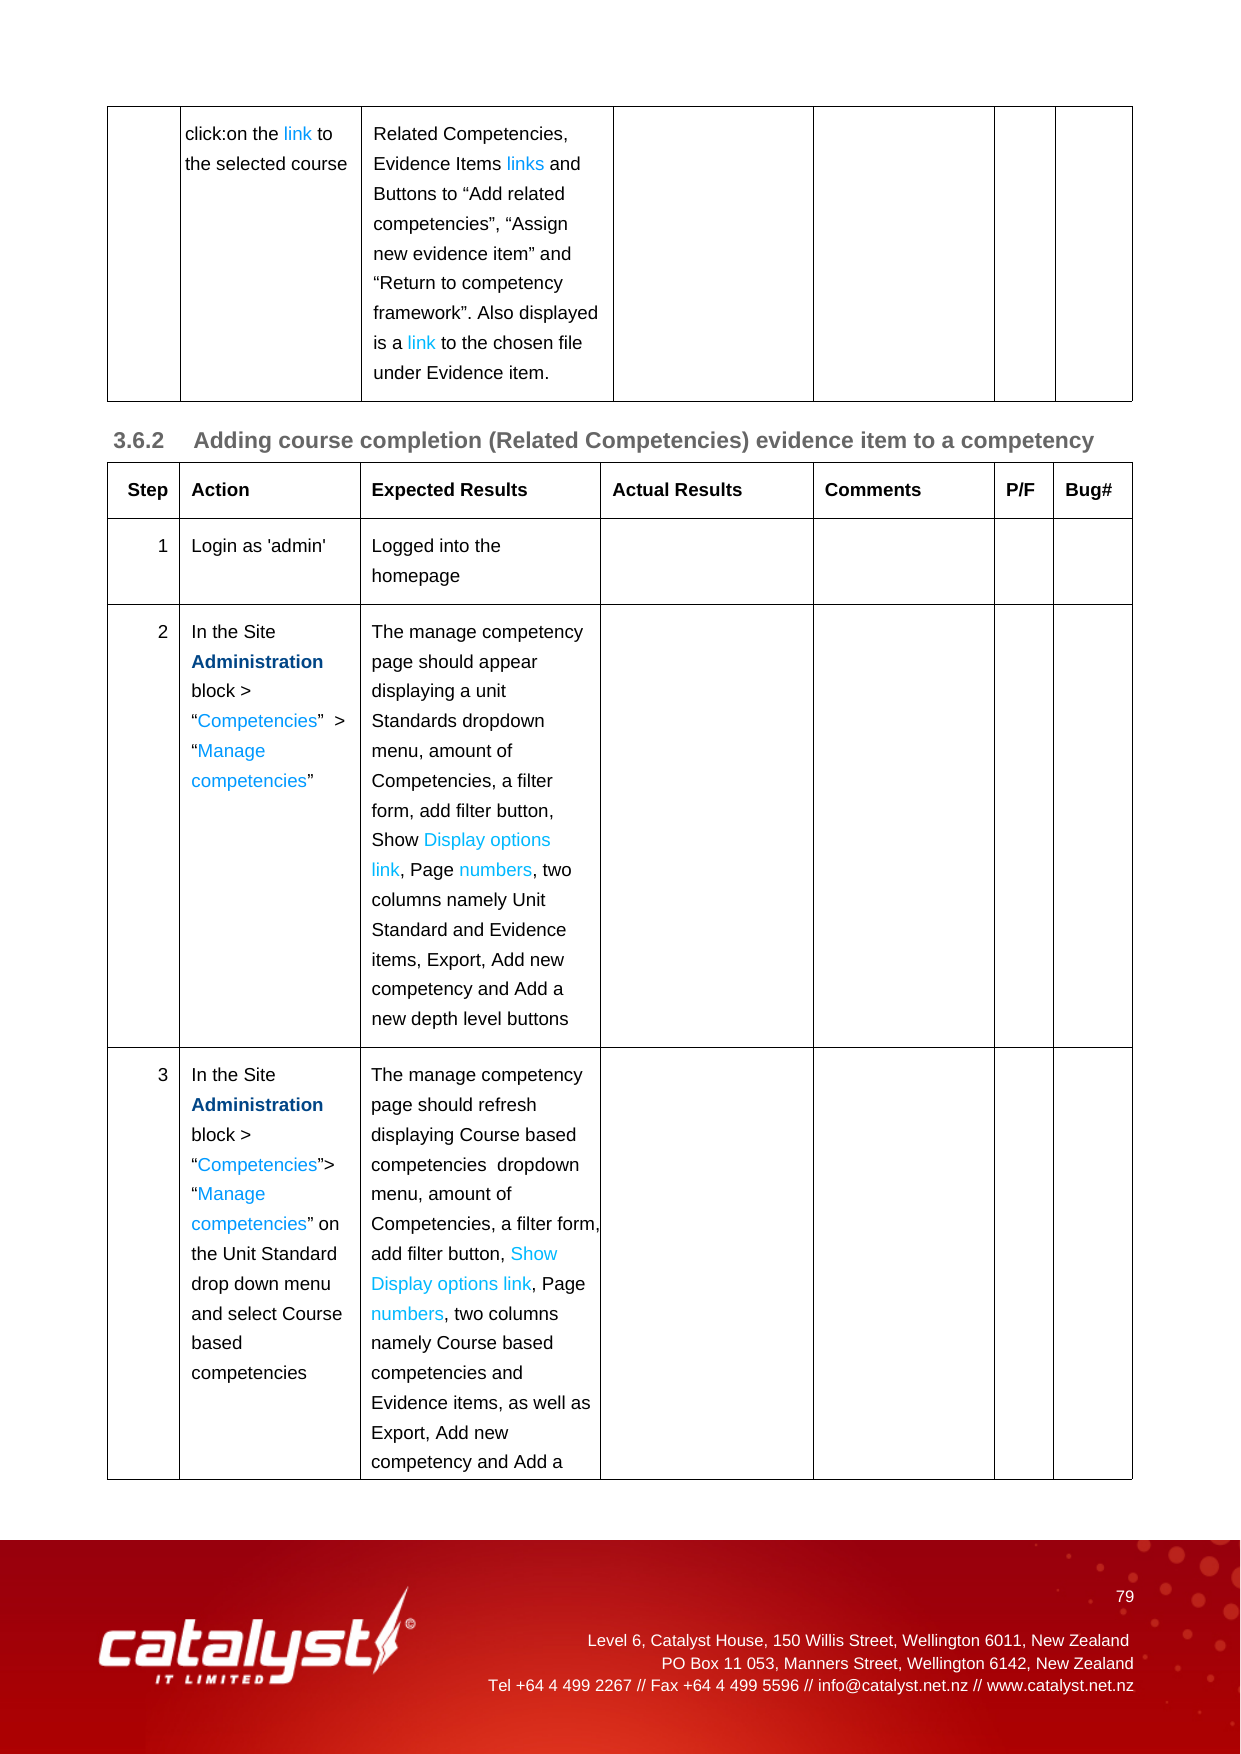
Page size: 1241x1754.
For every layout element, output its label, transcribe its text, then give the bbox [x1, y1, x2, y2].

table_cell Login as 'admin' [180, 519, 360, 604]
table_header Actual Results [601, 463, 813, 518]
table_cell [995, 107, 1055, 401]
table_cell In the Site Administration block > “Competencies” > “Manage competencies” [180, 605, 360, 1047]
table_cell [814, 605, 994, 1047]
table_header Comments [814, 463, 994, 518]
table_cell [614, 107, 813, 401]
table_header Action [180, 463, 360, 518]
table_cell [995, 1048, 1053, 1478]
subtitle Adding course completion (Related Competencies) evidence item to a competency [107, 427, 1103, 453]
table_cell The manage competency page should appear displaying a unit Standards dropdown menu, amount of Competencies, a filter form, add filter button, Show Display options link, Page numbers, two columns namely Unit Standard and Evidence items, Export, Add new competency and Add a new depth level buttons [361, 605, 600, 1047]
table_cell [1054, 519, 1132, 604]
table_cell [814, 519, 994, 604]
table_cell 3 [108, 1048, 179, 1478]
table_cell [108, 107, 180, 401]
table_header Expected Results [361, 463, 600, 518]
table_cell [1056, 107, 1132, 401]
table_cell In the Site Administration block > “Competencies”> “Manage competencies” on the Unit Standard drop down menu and select Course based competencies [180, 1048, 360, 1478]
table_cell [814, 107, 994, 401]
table_header Bug# [1054, 463, 1132, 518]
table_cell click:on the link to the selected course [181, 107, 361, 401]
table_cell Related Competencies, Evidence Items links and Buttons to “Add related competencies”, “Assign new evidence item” and “Return to competency framework”. Also displayed is a link to the chosen file under Evidence item. [362, 107, 613, 401]
table_cell [601, 605, 813, 1047]
table_cell [814, 1048, 994, 1478]
table_cell The manage competency page should refresh displaying Course based competencies dropdown menu, amount of Competencies, a filter form, add filter button, Show Display options link, Page numbers, two columns namely Course based competencies and Evidence items, as well as Export, Add new competency and Add a [361, 1048, 600, 1478]
table_header P/F [995, 463, 1053, 518]
picture [0, 1540, 1241, 1754]
table_cell Logged into the homepage [361, 519, 600, 604]
table_cell [601, 519, 813, 604]
table_cell [995, 605, 1053, 1047]
table_cell [1054, 1048, 1132, 1478]
table_cell [995, 519, 1053, 604]
table_cell [1054, 605, 1132, 1047]
table_cell 1 [108, 519, 179, 604]
table_cell 2 [108, 605, 179, 1047]
table_cell [601, 1048, 813, 1478]
table_header Step [108, 463, 179, 518]
